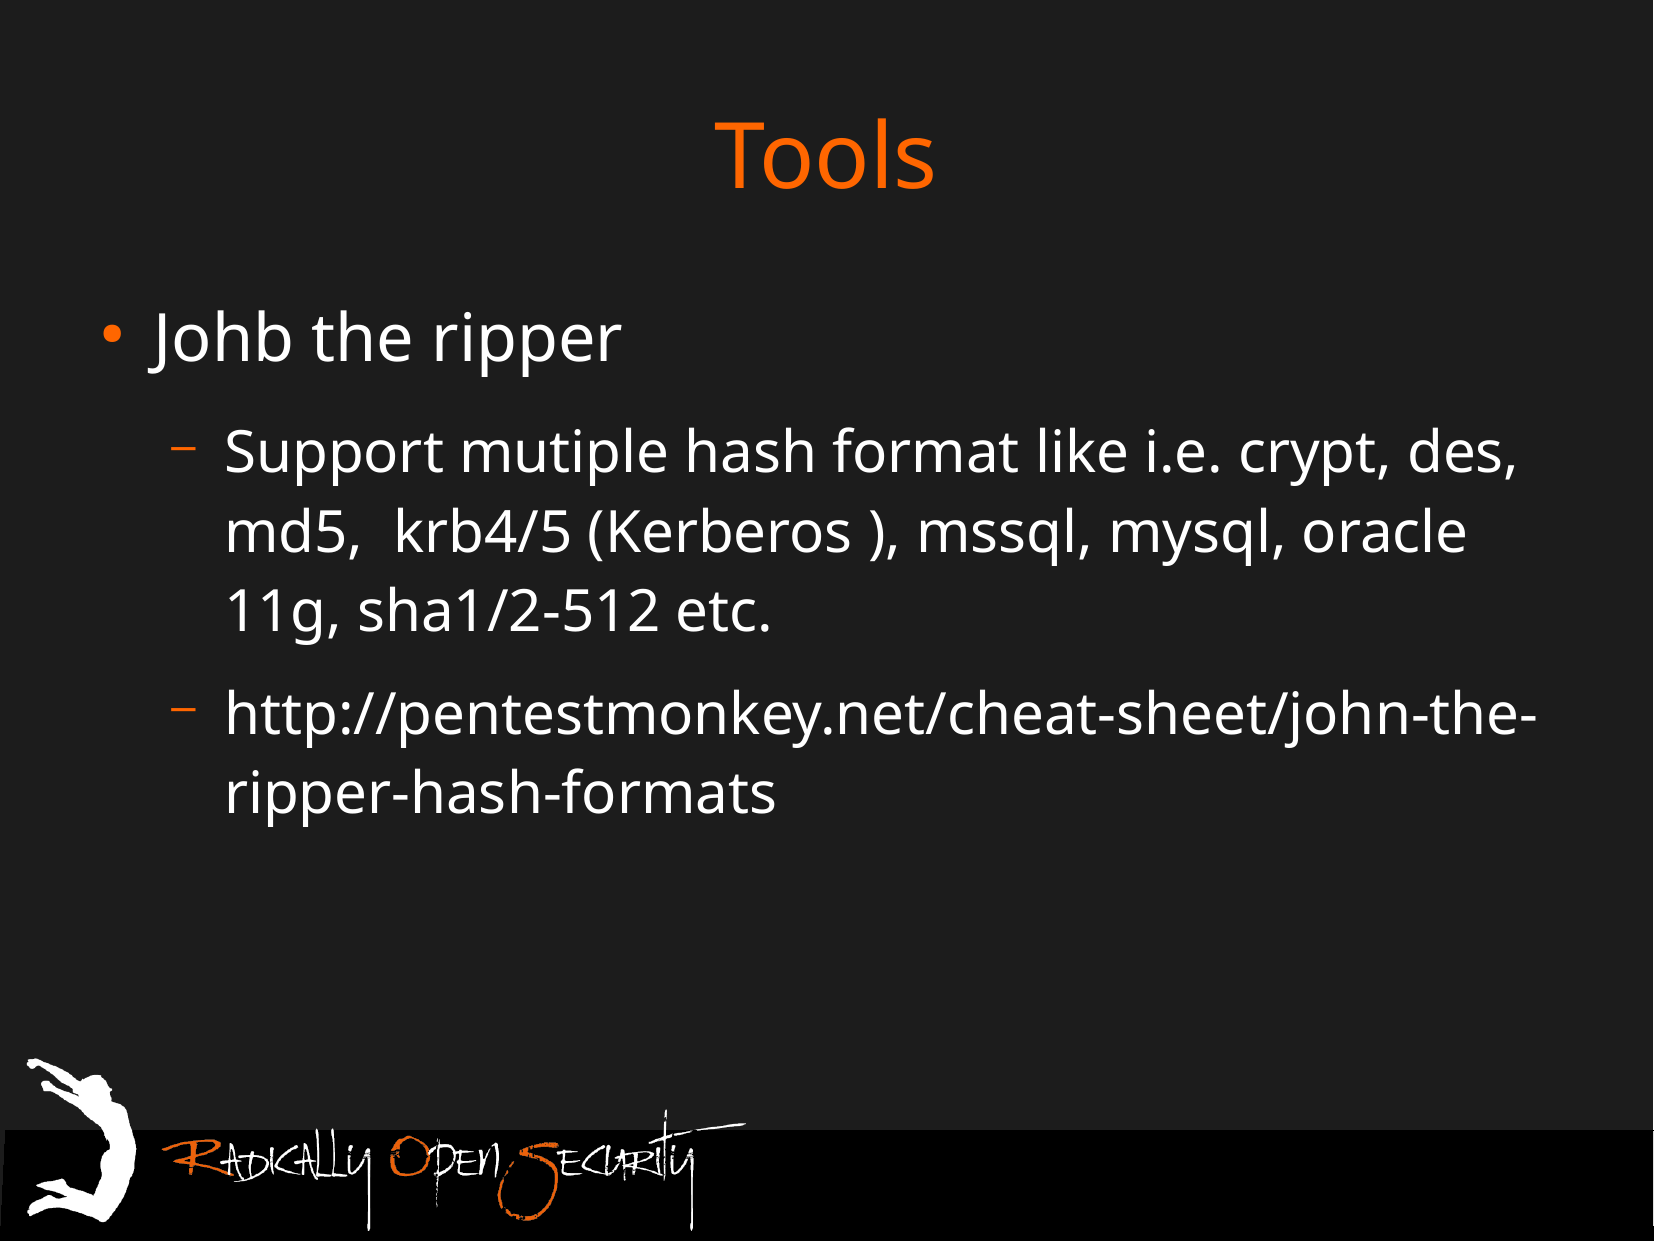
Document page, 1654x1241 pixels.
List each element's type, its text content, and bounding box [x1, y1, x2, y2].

list Johb the ripper Support mutiple hash format like i.e. crypt, des, md5, krb4/5 (Kerberos ), mssql, mysql, oracle 11g, sha1/2-512 etc. http://pentestmonkey.net/cheat-sheet/john-the-ripper-hash-formats [82, 290, 1571, 1010]
title Tools [82, 49, 1571, 257]
picture [0, 1022, 778, 1241]
